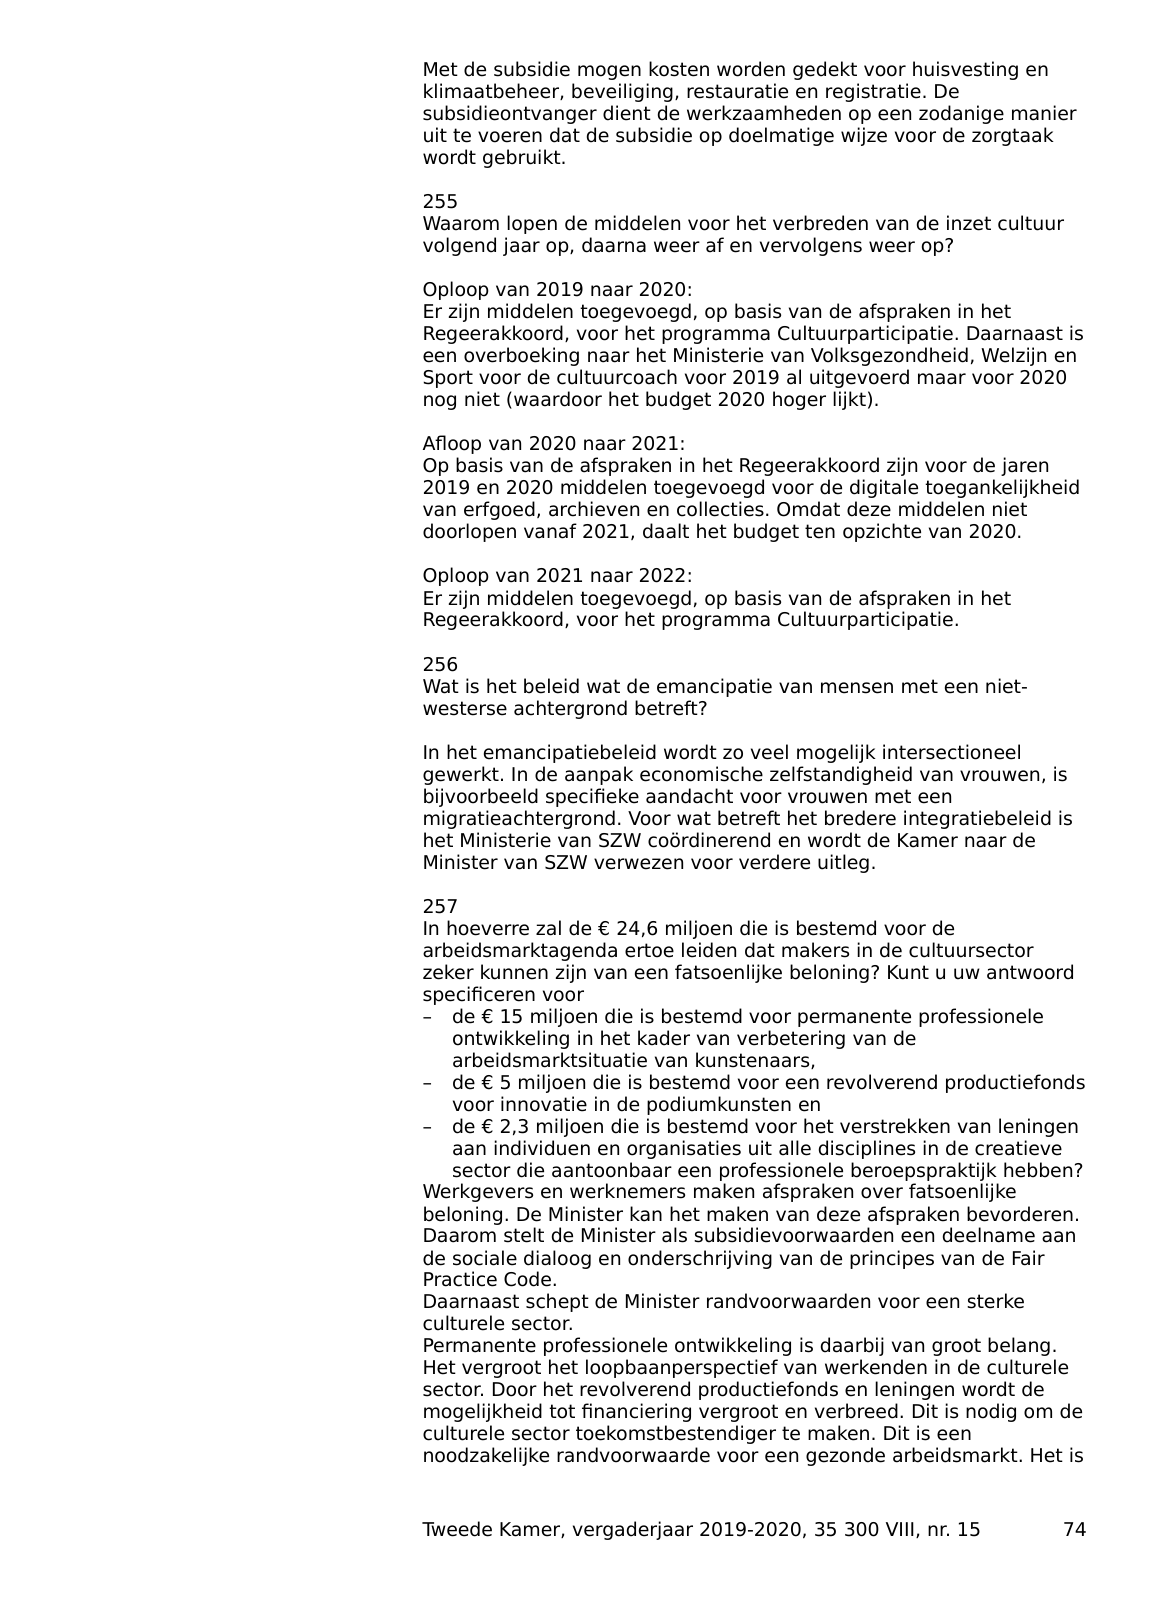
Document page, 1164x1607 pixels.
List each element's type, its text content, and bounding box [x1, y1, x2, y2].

text Met de subsidie mogen kosten worden gedekt voor huisvesting en klimaatbeheer, beveiliging, restauratie en registratie. De subsidieontvanger dient de werkzaamheden op een zodanige manier uit te voeren dat de subsidie op doelmatige wijze voor de zorgtaak wordt gebruikt. [422, 59, 1087, 169]
text Er zijn middelen toegevoegd, op basis van de afspraken in het Regeerakkoord, voor het programma Cultuurparticipatie. Daarnaast is een overboeking naar het Ministerie van Volksgezondheid, Welzijn en Sport voor de cultuurcoach voor 2019 al uitgevoerd maar voor 2020 nog niet (waardoor het budget 2020 hoger lijkt). [422, 301, 1087, 411]
text Afloop van 2020 naar 2021: [422, 433, 1087, 455]
text – de € 2,3 miljoen die is bestemd voor het verstrekken van leningen aan individuen en organisaties uit alle disciplines in de creatieve sector die aantoonbaar een professionele beroepspraktijk hebben? [422, 1116, 1087, 1181]
text Daarnaast schept de Minister randvoorwaarden voor een sterke culturele sector. [422, 1291, 1087, 1335]
text Wat is het beleid wat de emancipatie van mensen met een niet-westerse achtergrond betreft? [422, 676, 1087, 719]
text 256 [422, 653, 1087, 676]
text Waarom lopen de middelen voor het verbreden van de inzet cultuur volgend jaar op, daarna weer af en vervolgens weer op? [422, 213, 1087, 257]
text – de € 15 miljoen die is bestemd voor permanente professionele ontwikkeling in het kader van verbetering van de arbeidsmarktsituatie van kunstenaars, [422, 1006, 1087, 1072]
text Werkgevers en werknemers maken afspraken over fatsoenlijke beloning. De Minister kan het maken van deze afspraken bevorderen. Daarom stelt de Minister als subsidievoorwaarden een deelname aan de sociale dialoog en onderschrijving van de principes van de Fair Practice Code. [422, 1181, 1087, 1291]
text Oploop van 2021 naar 2022: [422, 565, 1087, 587]
text Oploop van 2019 naar 2020: [422, 279, 1087, 301]
text – de € 5 miljoen die is bestemd voor een revolverend productiefonds voor innovatie in de podiumkunsten en [422, 1072, 1087, 1116]
text In hoeverre zal de € 24,6 miljoen die is bestemd voor de arbeidsmarktagenda ertoe leiden dat makers in de cultuursector zeker kunnen zijn van een fatsoenlijke beloning? Kunt u uw antwoord specificeren voor [422, 918, 1087, 1006]
text In het emancipatiebeleid wordt zo veel mogelijk intersectioneel gewerkt. In de aanpak economische zelfstandigheid van vrouwen, is bijvoorbeeld specifieke aandacht voor vrouwen met een migratieachtergrond. Voor wat betreft het bredere integratiebeleid is het Ministerie van SZW coördinerend en wordt de Kamer naar de Minister van SZW verwezen voor verdere uitleg. [422, 742, 1087, 873]
text 255 [422, 191, 1087, 213]
text Op basis van de afspraken in het Regeerakkoord zijn voor de jaren 2019 en 2020 middelen toegevoegd voor de digitale toegankelijkheid van erfgoed, archieven en collecties. Omdat deze middelen niet doorlopen vanaf 2021, daalt het budget ten opzichte van 2020. [422, 455, 1087, 543]
text Er zijn middelen toegevoegd, op basis van de afspraken in het Regeerakkoord, voor het programma Cultuurparticipatie. [422, 587, 1087, 631]
text Permanente professionele ontwikkeling is daarbij van groot belang. Het vergroot het loopbaanperspectief van werkenden in de culturele sector. Door het revolverend productiefonds en leningen wordt de mogelijkheid tot financiering vergroot en verbreed. Dit is nodig om de culturele sector toekomstbestendiger te maken. Dit is een noodzakelijke randvoorwaarde voor een gezonde arbeidsmarkt. Het is [422, 1335, 1087, 1467]
text 257 [422, 896, 1087, 918]
